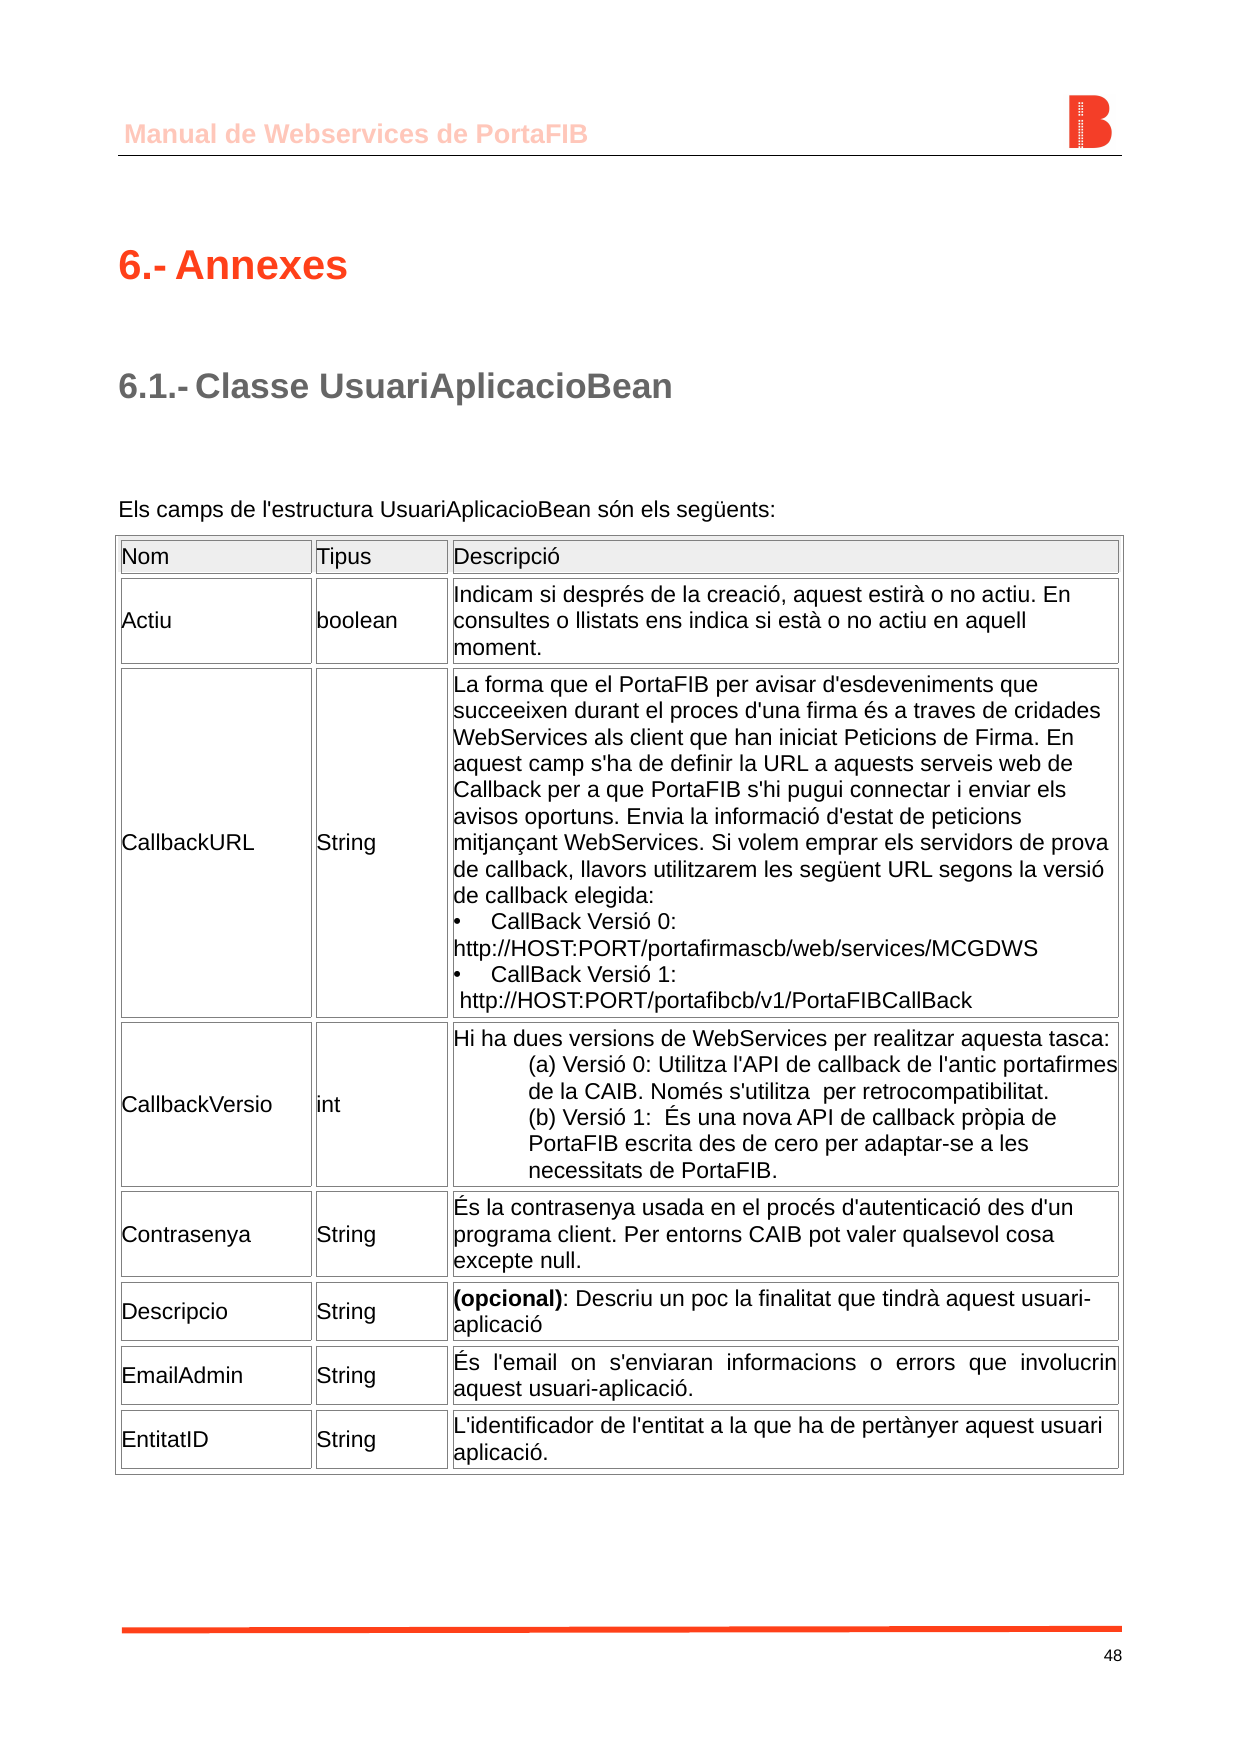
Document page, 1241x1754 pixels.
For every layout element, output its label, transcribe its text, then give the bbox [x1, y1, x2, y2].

table_cell String [313, 1340, 450, 1404]
subtitle Annexes [118, 241, 1122, 289]
table_cell És la contrasenya usada en el procés d'autenticació des d'un programa client. Per entorns CAIB pot valer qualsevol cosa excepte null. [450, 1186, 1121, 1276]
table_header Nom [118, 536, 313, 572]
table_cell (opcional): Descriu un poc la finalitat que tindrà aquest usuari-aplicació [450, 1276, 1121, 1340]
table_cell boolean [313, 573, 450, 663]
table_cell CallbackURL [118, 663, 313, 1017]
table_cell CallbackVersio [118, 1017, 313, 1186]
table_cell EntitatID [118, 1404, 313, 1468]
table_cell És l'email on s'enviaran informacions o errors que involucrin aquest usuari-aplicació. [450, 1340, 1121, 1404]
table_cell Contrasenya [118, 1186, 313, 1276]
table_cell String [313, 1276, 450, 1340]
table_cell La forma que el PortaFIB per avisar d'esdeveniments que succeeixen durant el proces d'una firma és a traves de cridades WebServices als client que han iniciat Peticions de Firma. En aquest camp s'ha de definir la URL a aquests serveis web de Callback per a que PortaFIB s'hi pugui connectar i enviar els avisos oportuns. Envia la informació d'estat de peticions mitjançant WebServices. Si volem emprar els servidors de prova de callback, llavors utilitzarem les següent URL segons la versió de callback elegida: CallBack Versió 0: http://HOST:PORT/portafirmascb/web/services/MCGDWS CallBack Versió 1: http://HOST:PORT/portafibcb/v1/PortaFIBCallBack [450, 663, 1121, 1017]
table_header Tipus [313, 536, 450, 572]
text Els camps de l'estructura UsuariAplicacioBean són els següents: [118, 496, 1122, 522]
table_cell Actiu [118, 573, 313, 663]
picture [1063, 94, 1117, 150]
table_cell Hi ha dues versions de WebServices per realitzar aquesta tasca: (a) Versió 0: Utilitza l'API de callback de l'antic portafirmes de la CAIB. Només s'utilitza per retrocompatibilitat. (b) Versió 1: És una nova API de callback pròpia de PortaFIB escrita des de cero per adaptar-se a les necessitats de PortaFIB. [450, 1017, 1121, 1186]
table_header Descripció [450, 536, 1121, 572]
table_cell L'identificador de l'entitat a la que ha de pertànyer aquest usuari aplicació. [450, 1404, 1121, 1468]
table_cell String [313, 1404, 450, 1468]
subtitle Classe UsuariAplicacioBean [118, 365, 1122, 406]
table_cell Indicam si després de la creació, aquest estirà o no actiu. En consultes o llistats ens indica si està o no actiu en aquell moment. [450, 573, 1121, 663]
table_cell String [313, 663, 450, 1017]
table_cell EmailAdmin [118, 1340, 313, 1404]
table_cell Descripcio [118, 1276, 313, 1340]
table_cell int [313, 1017, 450, 1186]
table_cell String [313, 1186, 450, 1276]
